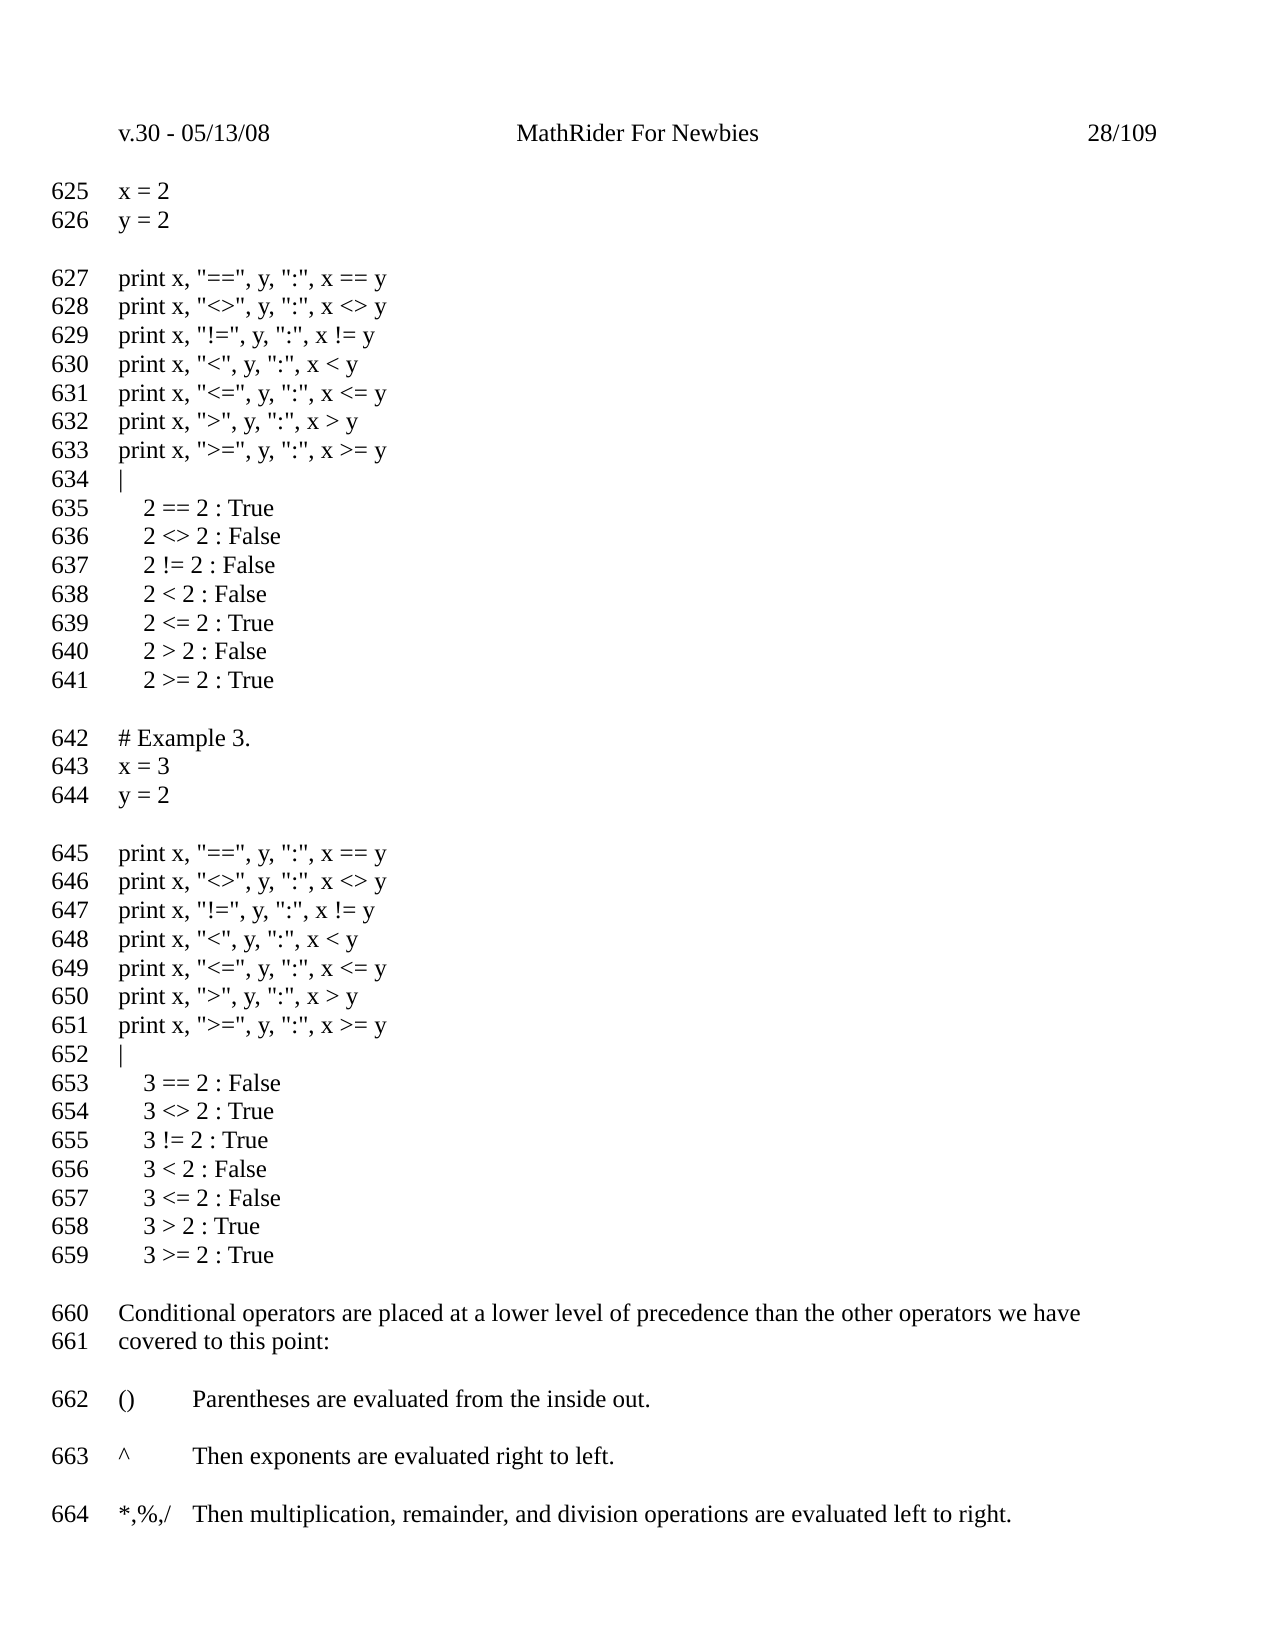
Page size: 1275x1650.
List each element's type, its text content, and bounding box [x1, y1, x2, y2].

text 3 != 2 : True [118, 1125, 1157, 1154]
text 2 > 2 : False [118, 636, 1157, 665]
text x = 2 [118, 176, 1157, 205]
text x = 3 [118, 751, 1157, 780]
text 2 <> 2 : False [118, 521, 1157, 550]
text print x, ">=", y, ":", x >= y [118, 1010, 1157, 1039]
text 3 >= 2 : True [118, 1240, 1157, 1269]
text print x, "<", y, ":", x < y [118, 924, 1157, 953]
text 2 < 2 : False [118, 579, 1157, 608]
text Conditional operators are placed at a lower level of precedence than the other operators we have covered to this point: [118, 1298, 1157, 1355]
text print x, ">", y, ":", x > y [118, 406, 1157, 435]
text print x, "<", y, ":", x < y [118, 349, 1157, 378]
text print x, ">", y, ":", x > y [118, 981, 1157, 1010]
text print x, "==", y, ":", x == y [118, 263, 1157, 291]
text print x, ">=", y, ":", x >= y [118, 435, 1157, 464]
text 2 == 2 : True [118, 493, 1157, 521]
text 2 >= 2 : True [118, 665, 1157, 694]
text 3 > 2 : True [118, 1211, 1157, 1240]
text () Parentheses are evaluated from the inside out. [118, 1384, 1157, 1413]
text print x, "==", y, ":", x == y [118, 838, 1157, 866]
text | [118, 464, 1157, 493]
text print x, "!=", y, ":", x != y [118, 320, 1157, 349]
text 2 <= 2 : True [118, 608, 1157, 636]
text print x, "<>", y, ":", x <> y [118, 866, 1157, 895]
text print x, "<=", y, ":", x <= y [118, 953, 1157, 981]
text *,%,/ Then multiplication, remainder, and division operations are evaluated left to right. [118, 1499, 1157, 1528]
text 3 == 2 : False [118, 1068, 1157, 1096]
text print x, "<>", y, ":", x <> y [118, 291, 1157, 320]
text 3 <= 2 : False [118, 1183, 1157, 1211]
text print x, "<=", y, ":", x <= y [118, 378, 1157, 406]
text y = 2 [118, 780, 1157, 809]
text 2 != 2 : False [118, 550, 1157, 579]
text print x, "!=", y, ":", x != y [118, 895, 1157, 924]
text 3 <> 2 : True [118, 1096, 1157, 1125]
text ^ Then exponents are evaluated right to left. [118, 1441, 1157, 1470]
text # Example 3. [118, 723, 1157, 751]
text y = 2 [118, 205, 1157, 234]
text 3 < 2 : False [118, 1154, 1157, 1183]
text | [118, 1039, 1157, 1068]
